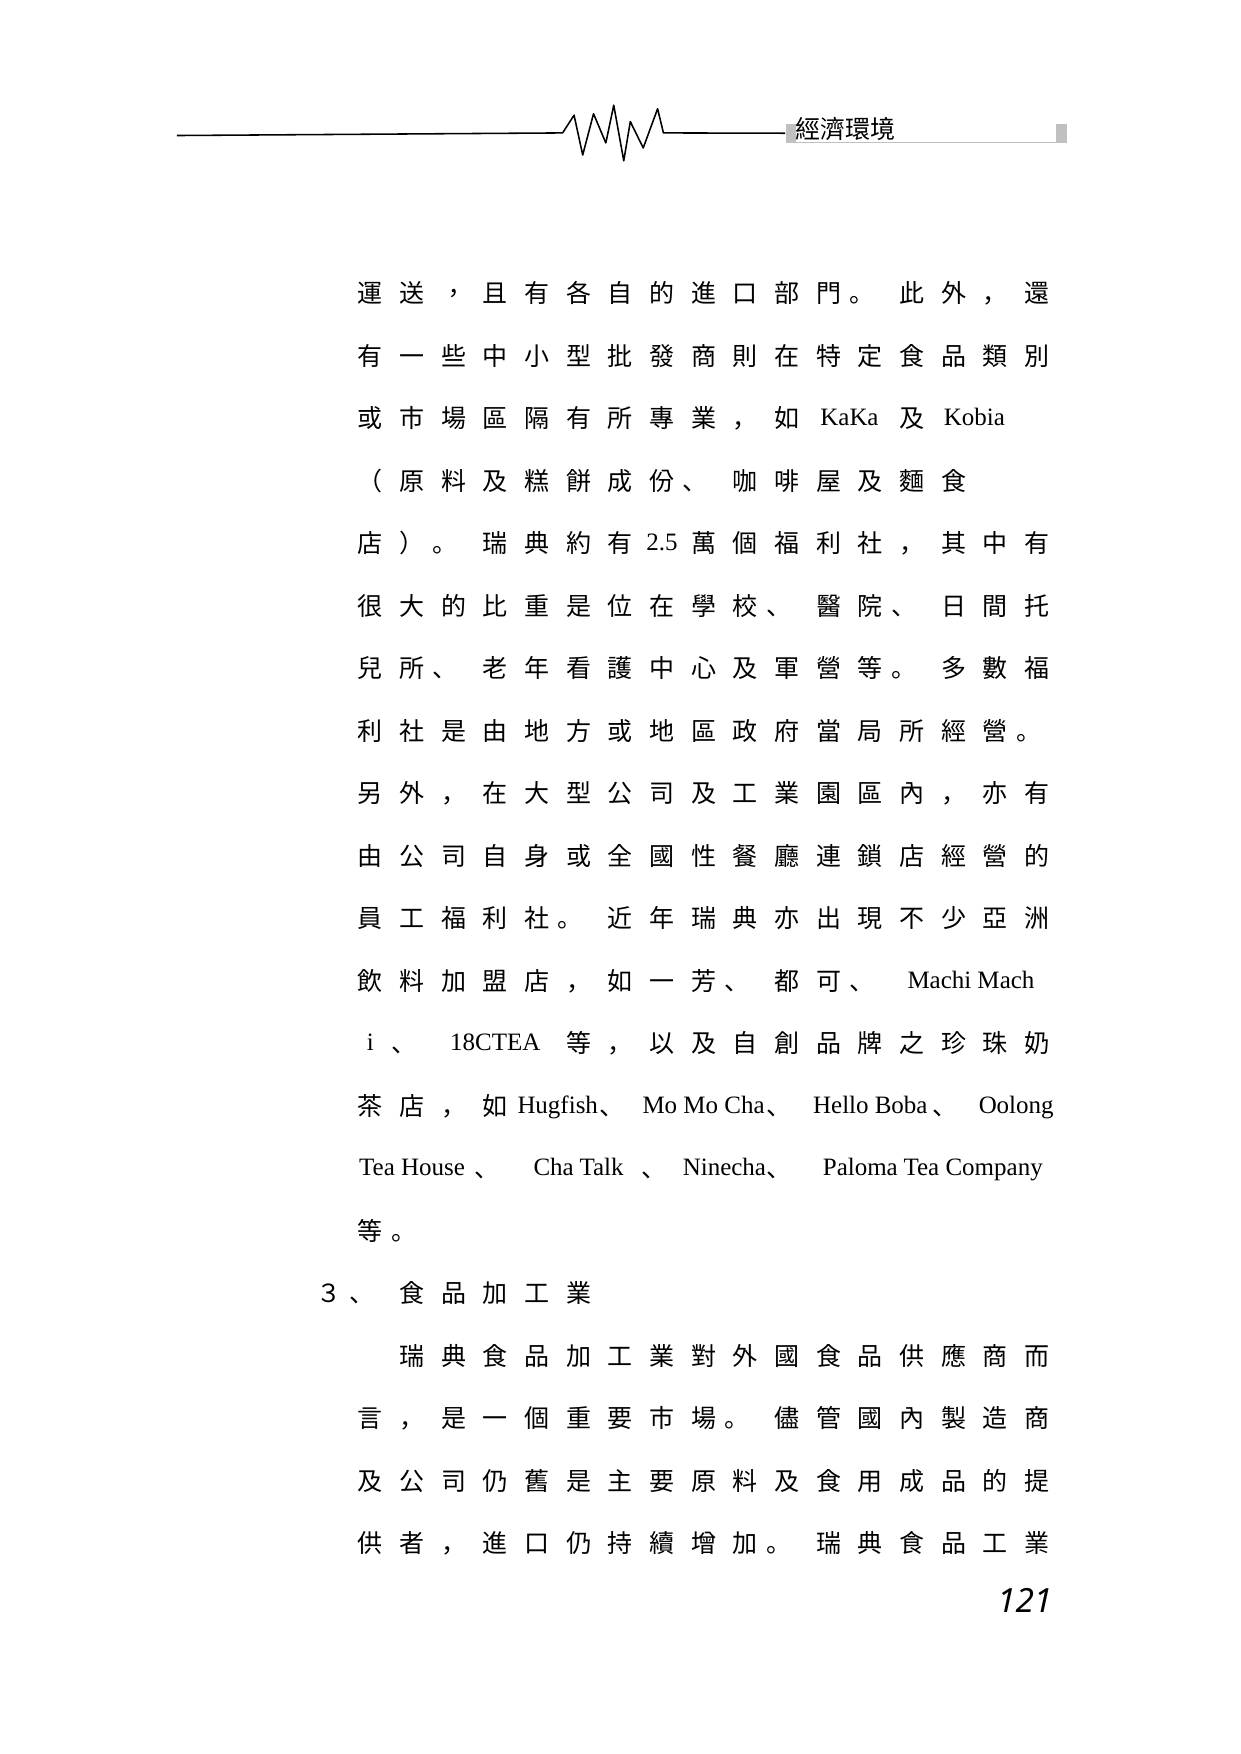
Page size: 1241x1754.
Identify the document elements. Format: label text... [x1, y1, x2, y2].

text ３、食品加工業 [281, 1250, 1058, 1313]
text 瑞典食品加工業對外國食品供應商而言，是一個重要市場。儘管國內製造商及公司仍舊是主要原料及食用成品的提供者，進口仍持續增加。瑞典食品工業 [330, 1313, 1058, 1563]
text 運送，且有各自的進口部門。此外，還有一些中小型批發商則在特定食品類別或市場區隔有所專業，如KaKa及Kobia（原料及糕餅成份、咖啡屋及麵食店）。瑞典約有2.5萬個福利社，其中有很大的比重是位在學校、醫院、日間托兒所、老年看護中心及軍營等。多數福利社是由地方或地區政府當局所經營。另外，在大型公司及工業園區內，亦有由公司自身或全國性餐廳連鎖店經營的員工福利社。近年瑞典亦出現不少亞洲飲料加盟店，如一芳、都可、Machi Machi、18CTEA等，以及自創品牌之珍珠奶茶店，如Hugfish、Mo Mo Cha、Hello Boba、Oolong Tea House、Cha Talk、Ninecha、Paloma Tea Company等。 [330, 250, 1058, 1250]
